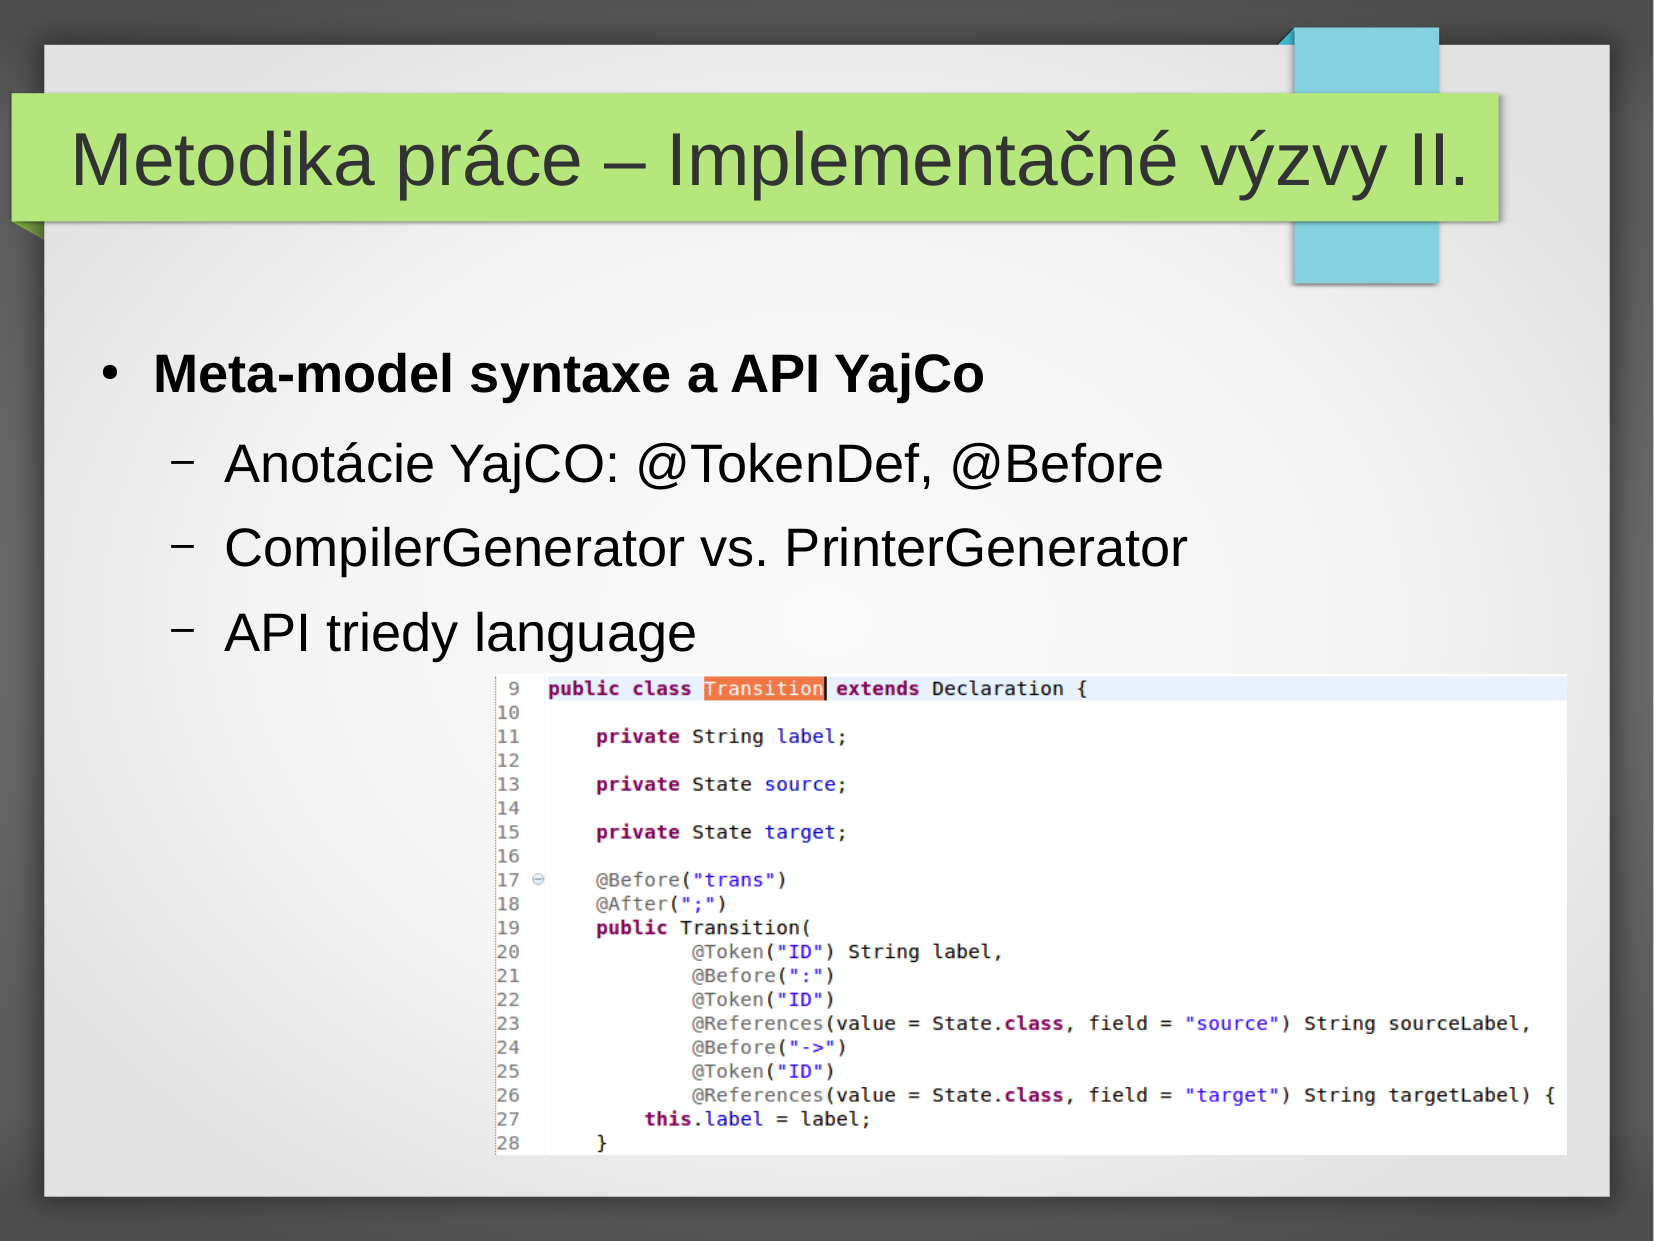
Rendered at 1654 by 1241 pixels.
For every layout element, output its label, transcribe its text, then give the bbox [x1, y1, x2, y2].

title Metodika práce – Implementačné výzvy II. [70, 106, 1501, 213]
list Meta-model syntaxe a API YajCo Anotácie YajCO: @TokenDef, @Before CompilerGenerator vs. PrinterGenerator API triedy language [82, 343, 1538, 1063]
picture [0, 0, 1654, 1241]
